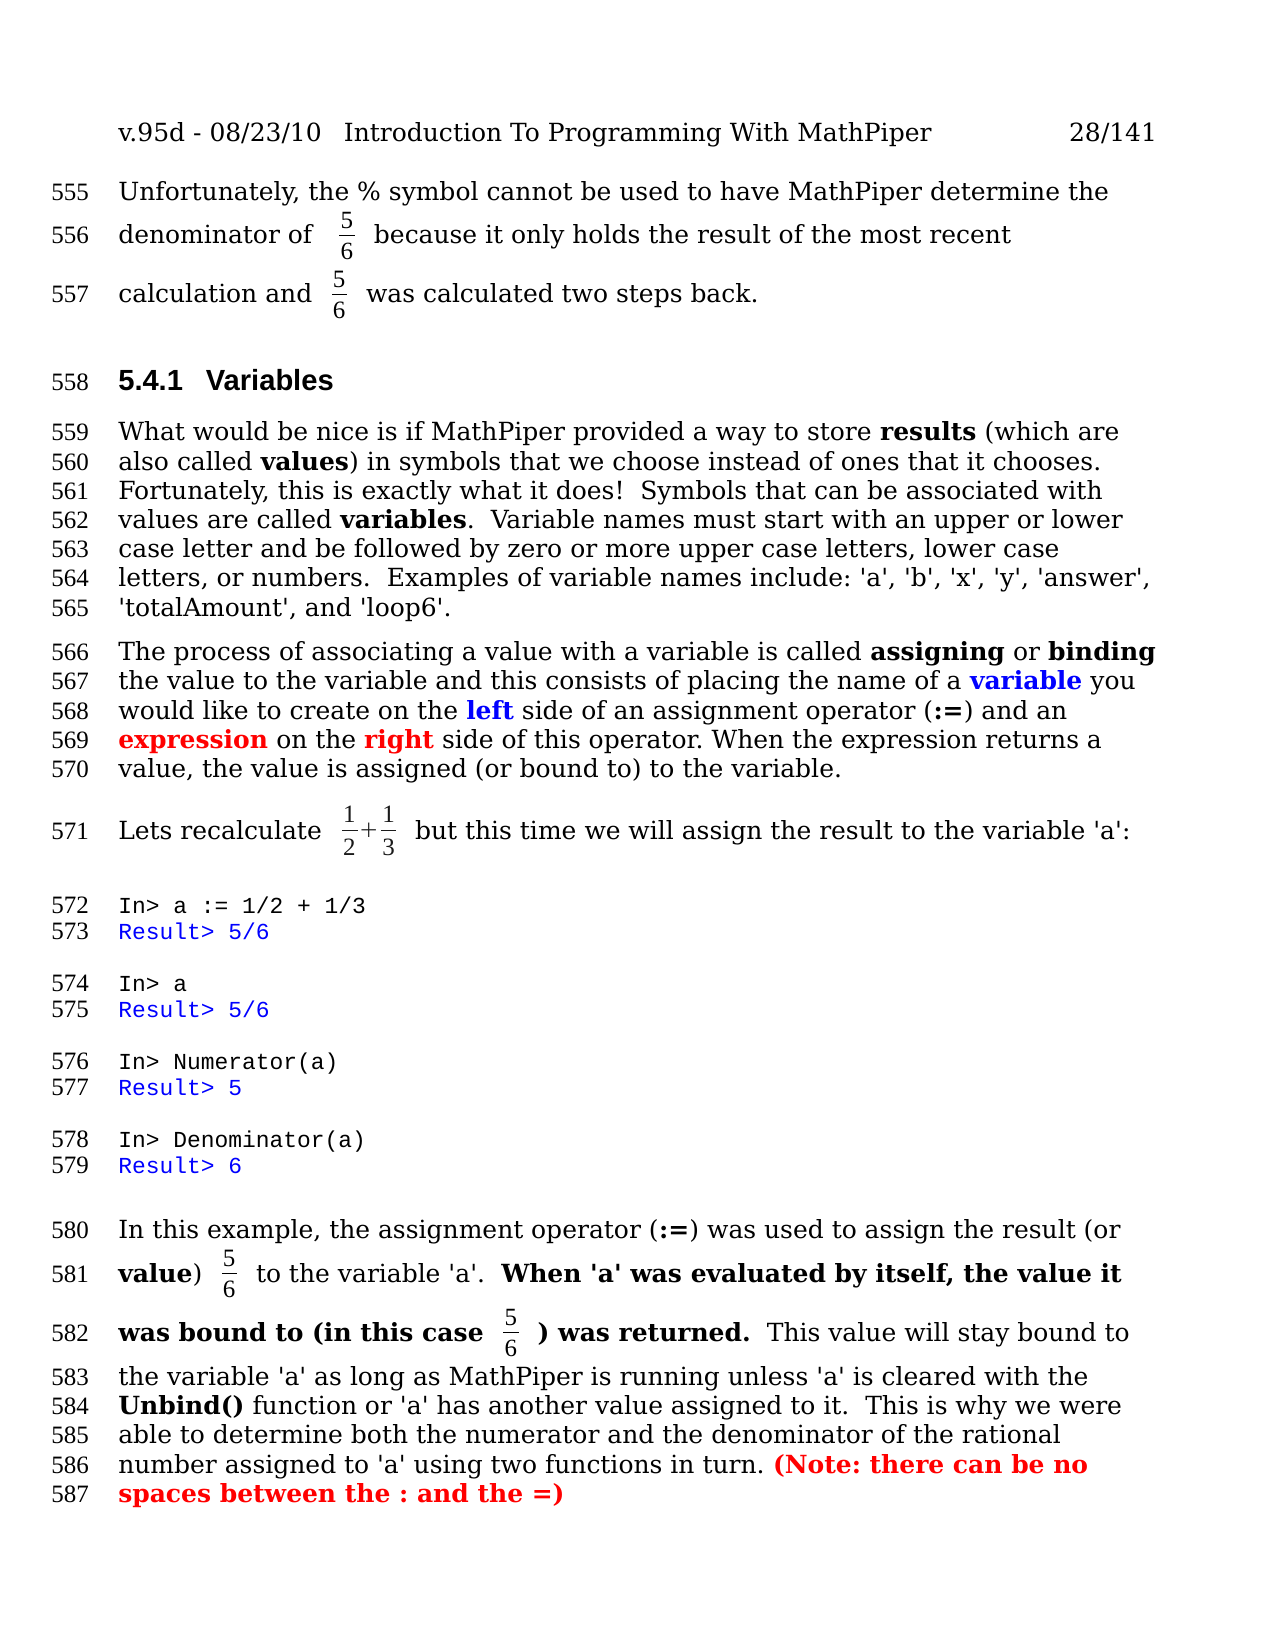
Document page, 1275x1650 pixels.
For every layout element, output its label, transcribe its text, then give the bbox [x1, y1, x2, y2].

text In> Numerator(a) [118, 1050, 1157, 1076]
text In this example, the assignment operator (:=) was used to assign the result (or value)to the variable 'a'. When 'a' was evaluated by itself, the value it was bound to (in this case) was returned. This value will stay bound to the variable 'a' as long as MathPiper is running unless 'a' is cleared with the Unbind() function or 'a' has another value assigned to it. This is why we were able to determine both the numerator and the denominator of the rational number assigned to 'a' using two functions in turn. (Note: there can be no spaces between the : and the =) [118, 1215, 1157, 1508]
text Result> 6 [118, 1154, 1157, 1180]
text Unfortunately, the % symbol cannot be used to have MathPiper determine the denominator of because it only holds the result of the most recent calculation andwas calculated two steps back. [118, 177, 1157, 324]
text In> a [118, 972, 1157, 998]
text In> a := 1/2 + 1/3 [118, 894, 1157, 921]
text Result> 5 [118, 1076, 1157, 1102]
text What would be nice is if MathPiper provided a way to store results (which are also called values) in symbols that we choose instead of ones that it chooses. Fortunately, this is exactly what it does! Symbols that can be associated with values are called variables. Variable names must start with an upper or lower case letter and be followed by zero or more upper case letters, lower case letters, or numbers. Examples of variable names include: 'a', 'b', 'x', 'y', 'answer', 'totalAmount', and 'loop6'. [118, 417, 1157, 622]
text The process of associating a value with a variable is called assigning or binding the value to the variable and this consists of placing the name of a variable you would like to create on the left side of an assignment operator (:=) and an expression on the right side of this operator. When the expression returns a value, the value is assigned (or bound to) to the variable. [118, 637, 1157, 784]
subtitle Variables [118, 363, 1157, 396]
text Lets recalculatebut this time we will assign the result to the variable 'a': [118, 799, 1157, 863]
text In> Denominator(a) [118, 1128, 1157, 1154]
text Result> 5/6 [118, 998, 1157, 1024]
text Result> 5/6 [118, 921, 1157, 946]
